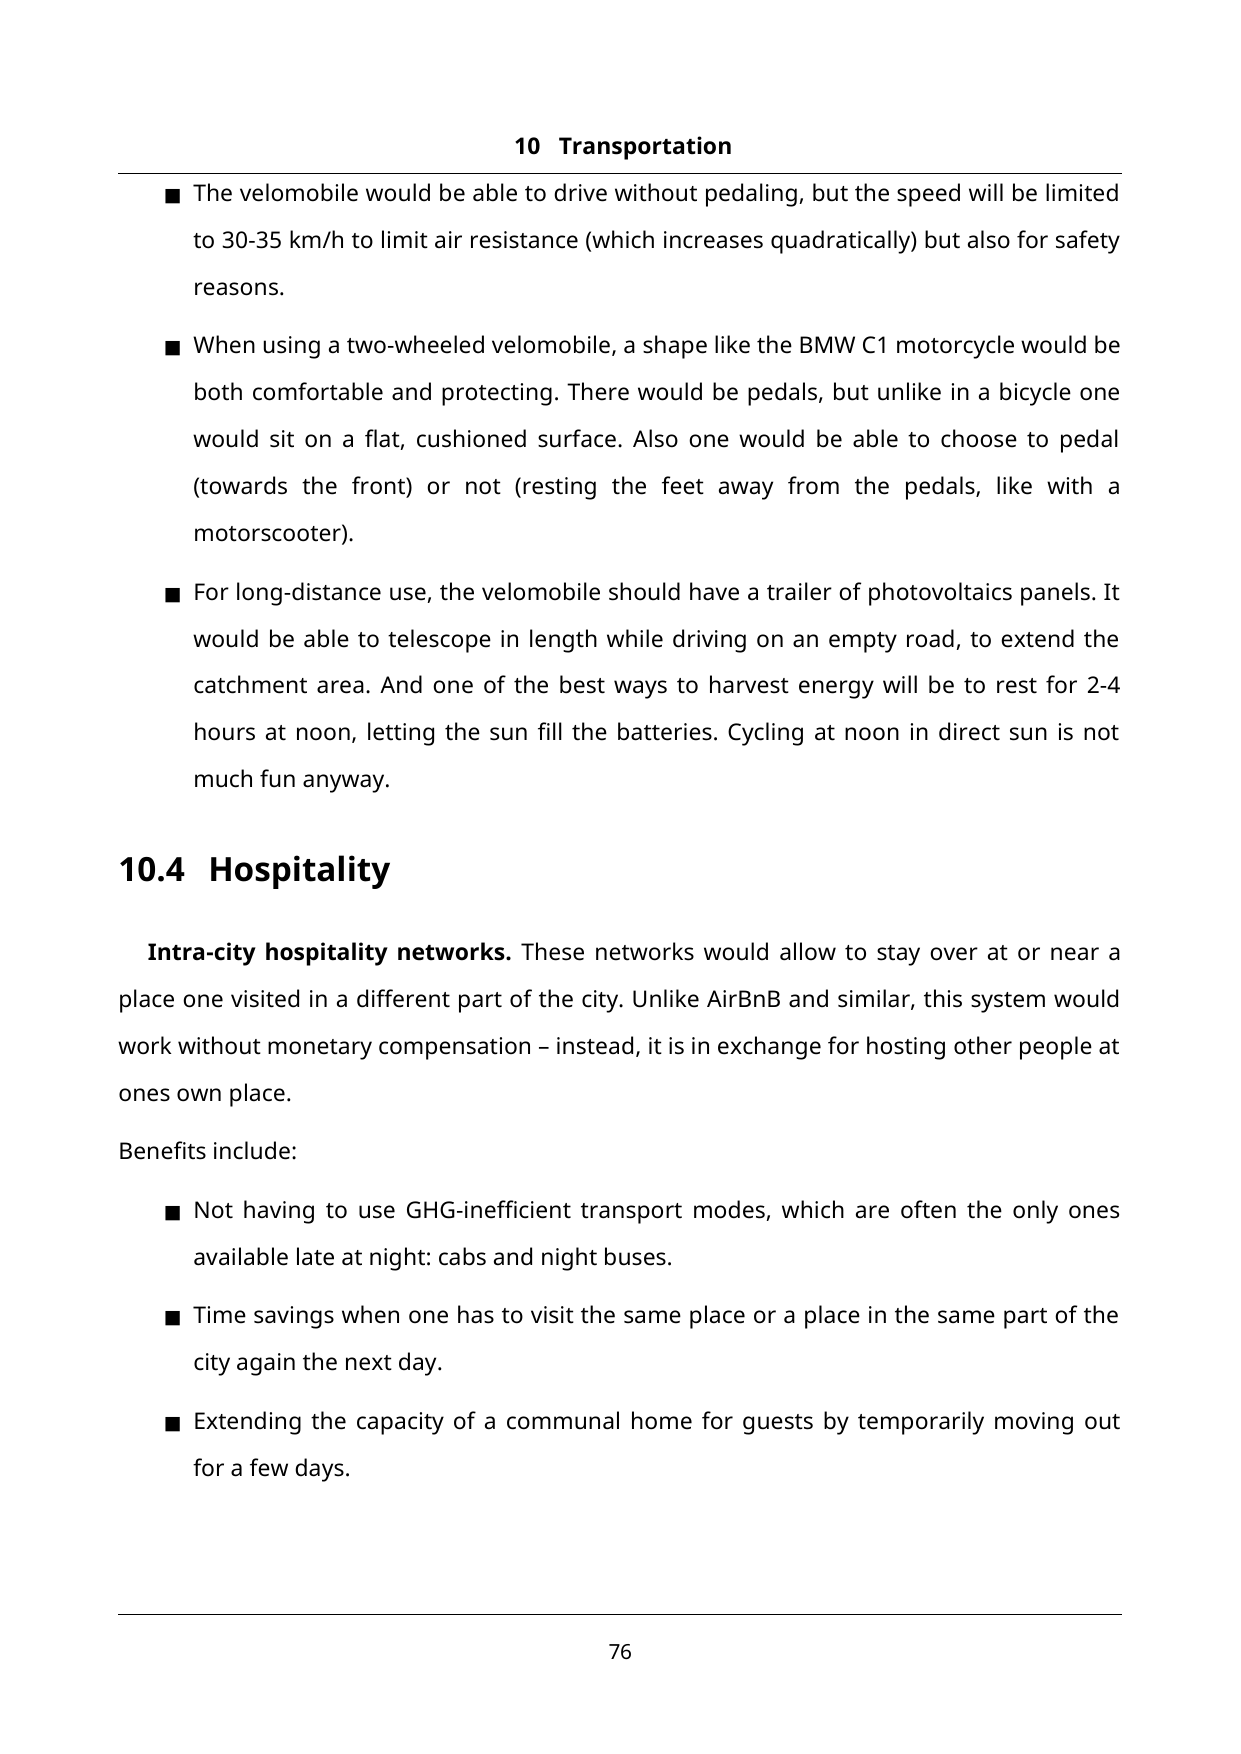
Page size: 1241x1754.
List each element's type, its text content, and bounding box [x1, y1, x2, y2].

list The velomobile would be able to drive without pedaling, but the speed will be limited to 30-35 km/h to limit air resistance (which increases quadratically) but also for safety reasons. [164, 177, 1122, 302]
text Benefits include: [118, 1135, 1122, 1166]
list When using a two-wheeled velomobile, a shape like the BMW C1 motorcycle would be both comfortable and protecting. There would be pedals, but unlike in a bicycle one would sit on a flat, cushioned surface. Also one would be able to choose to pedal (towards the front) or not (resting the feet away from the pedals, like with a motorscooter). [164, 329, 1122, 548]
subtitle Hospitality [118, 845, 1122, 891]
list Extending the capacity of a communal home for guests by temporarily moving out for a few days. [164, 1405, 1122, 1483]
list Time savings when one has to visit the same place or a place in the same part of the city again the next day. [164, 1299, 1122, 1377]
text Intra-city hospitality networks. These networks would allow to stay over at or near a place one visited in a different part of the city. Unlike AirBnB and similar, this system would work without monetary compensation – instead, it is in exchange for hosting other people at ones own place. [118, 936, 1122, 1108]
list Not having to use GHG-inefficient transport modes, which are often the only ones available late at night: cabs and night buses. [164, 1194, 1122, 1272]
list For long-distance use, the velomobile should have a trailer of photovoltaics panels. It would be able to telescope in length while driving on an empty road, to extend the catchment area. And one of the best ways to harvest energy will be to rest for 2-4 hours at noon, letting the sun fill the batteries. Cycling at noon in direct sun is not much fun anyway. [164, 576, 1122, 794]
